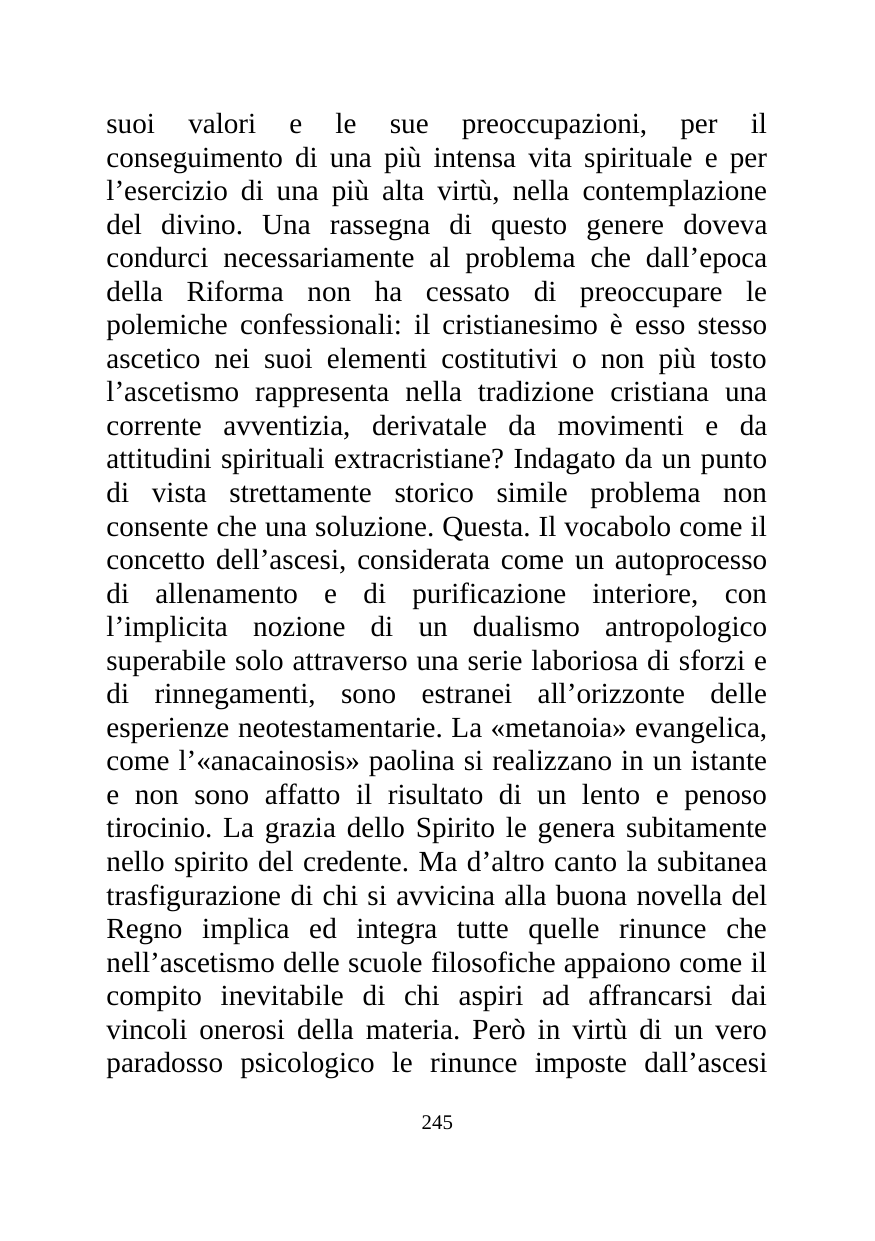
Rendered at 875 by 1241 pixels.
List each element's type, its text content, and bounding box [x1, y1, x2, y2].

text suoi valori e le sue preoccupazioni, per il conseguimento di una più intensa vita spirituale e per l’esercizio di una più alta virtù, nella contemplazione del divino. Una rassegna di questo genere doveva condurci necessariamente al problema che dall’epoca della Riforma non ha cessato di preoccupare le polemiche confessionali: il cristianesimo è esso stesso ascetico nei suoi elementi costitutivi o non più tosto l’ascetismo rappresenta nella tradizione cristiana una corrente avventizia, derivatale da movimenti e da attitudini spirituali extracristiane? Indagato da un punto di vista strettamente storico simile problema non consente che una soluzione. Questa. Il vocabolo come il concetto dell’ascesi, considerata come un autoprocesso di allenamento e di purificazione interiore, con l’implicita nozione di un dualismo antropologico superabile solo attraverso una serie laboriosa di sforzi e di rinnegamenti, sono estranei all’orizzonte delle esperienze neotestamentarie. La «metanoia» evangelica, come l’«anacainosis» paolina si realizzano in un istante e non sono affatto il risultato di un lento e penoso tirocinio. La grazia dello Spirito le genera subitamente nello spirito del credente. Ma d’altro canto la subitanea trasfigurazione di chi si avvicina alla buona novella del Regno implica ed integra tutte quelle rinunce che nell’ascetismo delle scuole filosofiche appaiono come il compito inevitabile di chi aspiri ad affrancarsi dai vincoli onerosi della materia. Però in virtù di un vero paradosso psicologico le rinunce imposte dall’ascesi [106, 106, 768, 1079]
